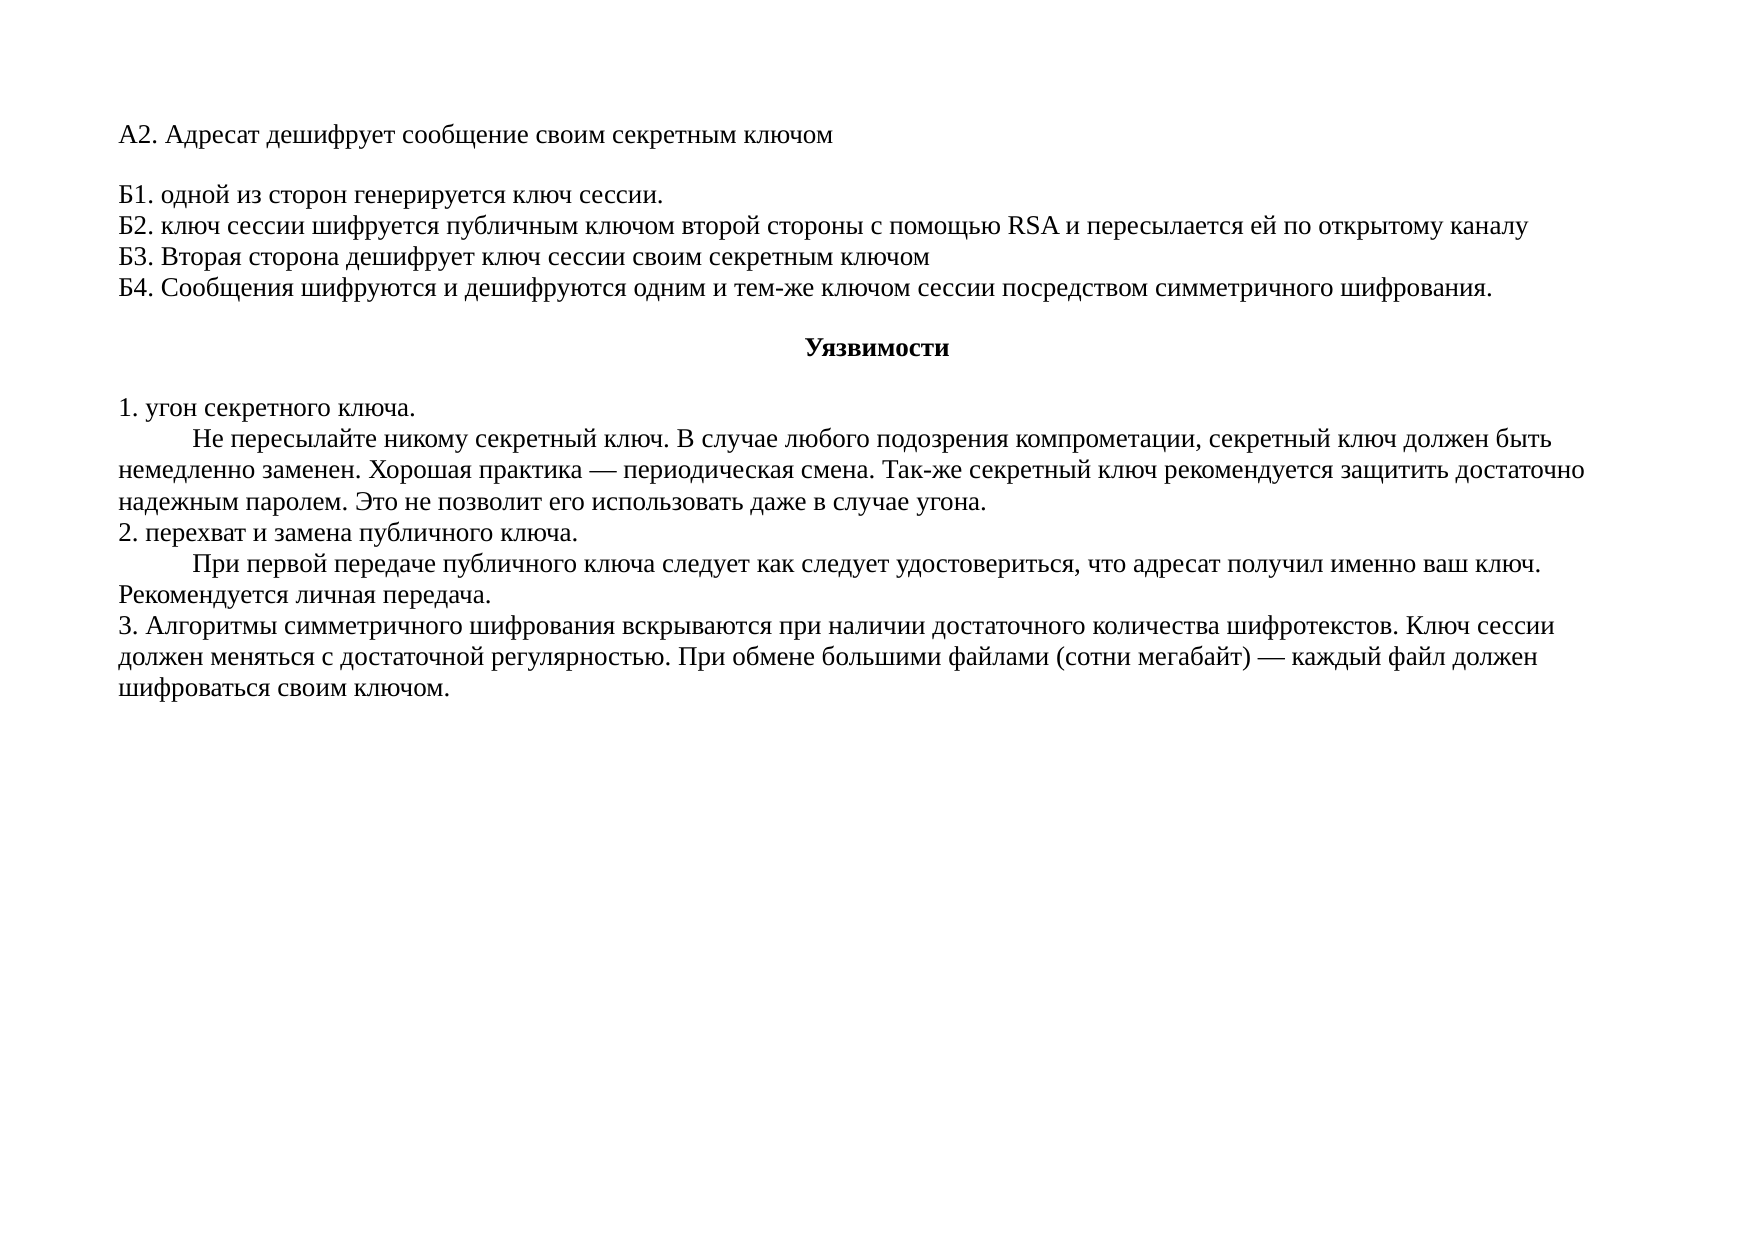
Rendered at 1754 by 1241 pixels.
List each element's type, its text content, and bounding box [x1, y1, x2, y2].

text А2. Адресат дешифрует сообщение своим секретным ключом [118, 118, 1636, 149]
text Б2. ключ сессии шифруется публичным ключом второй стороны с помощью RSA и пересылается ей по открытому каналу [118, 209, 1636, 240]
text Не пересылайте никому секретный ключ. В случае любого подозрения компрометации, секретный ключ должен быть немедленно заменен. Хорошая практика — периодическая смена. Так-же секретный ключ рекомендуется защитить достаточно надежным паролем. Это не позволит его использовать даже в случае угона. [118, 422, 1636, 516]
text Б3. Вторая сторона дешифрует ключ сессии своим секретным ключом [118, 240, 1636, 271]
text Уязвимости [118, 331, 1636, 362]
text 1. угон секретного ключа. [118, 391, 1636, 422]
text 2. перехват и замена публичного ключа. [118, 516, 1636, 547]
text При первой передаче публичного ключа следует как следует удостовериться, что адресат получил именно ваш ключ. Рекомендуется личная передача. [118, 547, 1636, 609]
text Б4. Сообщения шифруются и дешифруются одним и тем-же ключом сессии посредством симметричного шифрования. [118, 271, 1636, 303]
text Б1. одной из сторон генерируется ключ сессии. [118, 178, 1636, 209]
text 3. Алгоритмы симметричного шифрования вскрываются при наличии достаточного количества шифротекстов. Ключ сессии должен меняться с достаточной регулярностью. При обмене большими файлами (сотни мегабайт) — каждый файл должен шифроваться своим ключом. [118, 609, 1636, 703]
